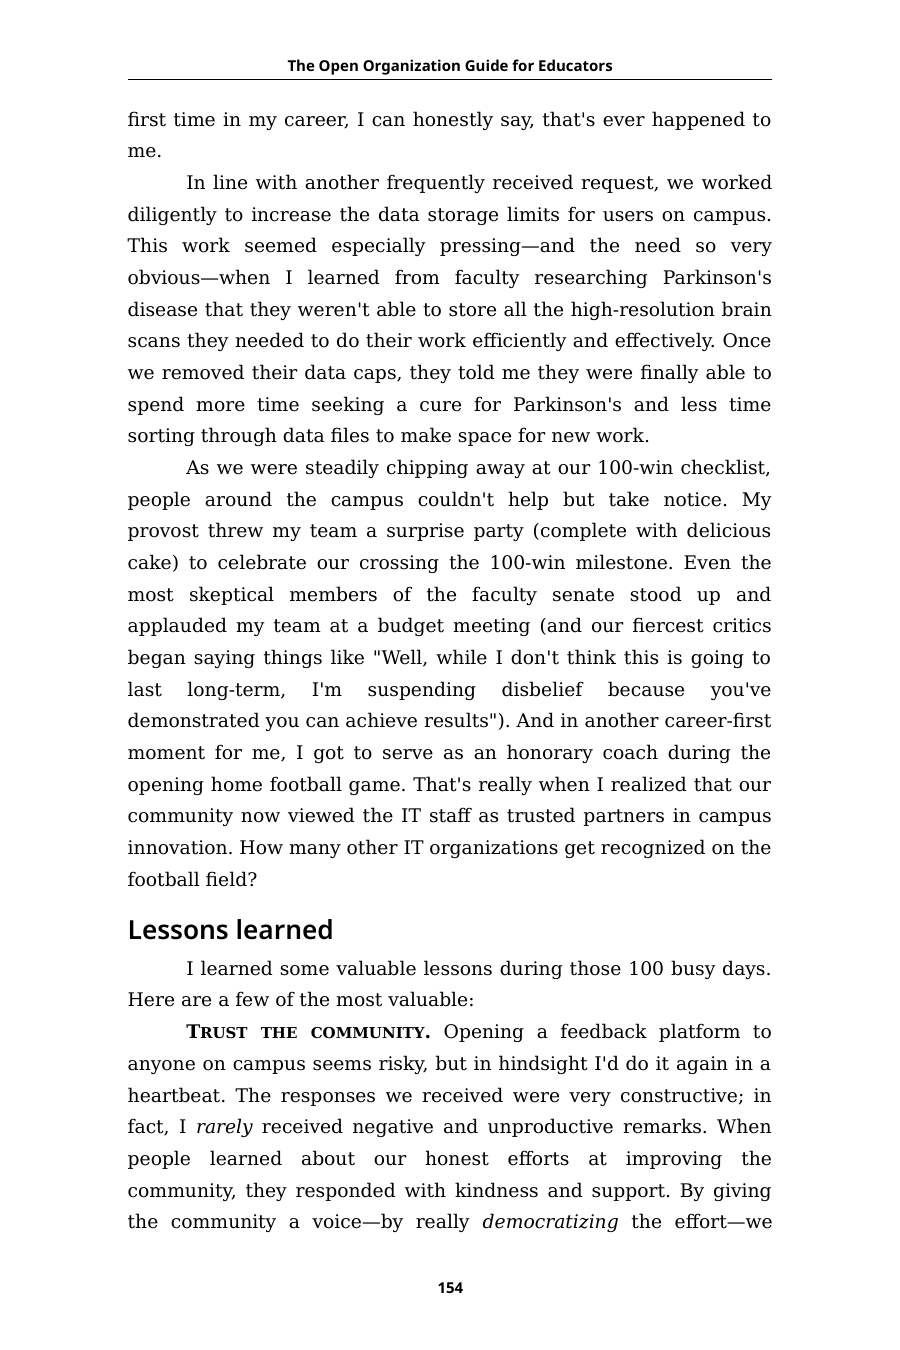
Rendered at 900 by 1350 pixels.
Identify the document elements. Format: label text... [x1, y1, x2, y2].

subtitle Lessons learned [127, 915, 772, 945]
text As we were steadily chipping away at our 100-win checklist, people around the campus couldn't help but take notice. My provost threw my team a surprise party (complete with delicious cake) to celebrate our crossing the 100-win milestone. Even the most skeptical members of the faculty senate stood up and applauded my team at a budget meeting (and our fiercest critics began saying things like "Well, while I don't think this is going to last long-term, I'm suspending disbelief because you've demonstrated you can achieve results"). And in another career-first moment for me, I got to serve as an honorary coach during the opening home football game. That's really when I realized that our community now viewed the IT staff as trusted partners in campus innovation. How many other IT organizations get recognized on the football field? [127, 457, 772, 891]
text Trust the community. Opening a feedback platform to anyone on campus seems risky, but in hindsight I'd do it again in a heartbeat. The responses we received were very constructive; in fact, I rarely received negative and unproductive remarks. When people learned about our honest efforts at improving the community, they responded with kindness and support. By giving the community a voice—by really democratizing the effort—we [127, 1021, 772, 1233]
text I learned some valuable lessons during those 100 busy days. Here are a few of the most valuable: [127, 958, 772, 1011]
text first time in my career, I can honestly say, that's ever happened to me. [127, 109, 772, 162]
text In line with another frequently received request, we worked diligently to increase the data storage limits for users on campus. This work seemed especially pressing—and the need so very obvious—when I learned from faculty researching Parkinson's disease that they weren't able to store all the high-resolution brain scans they needed to do their work efficiently and effectively. Once we removed their data caps, they told me they were finally able to spend more time seeking a cure for Parkinson's and less time sorting through data files to make space for new work. [127, 172, 772, 447]
